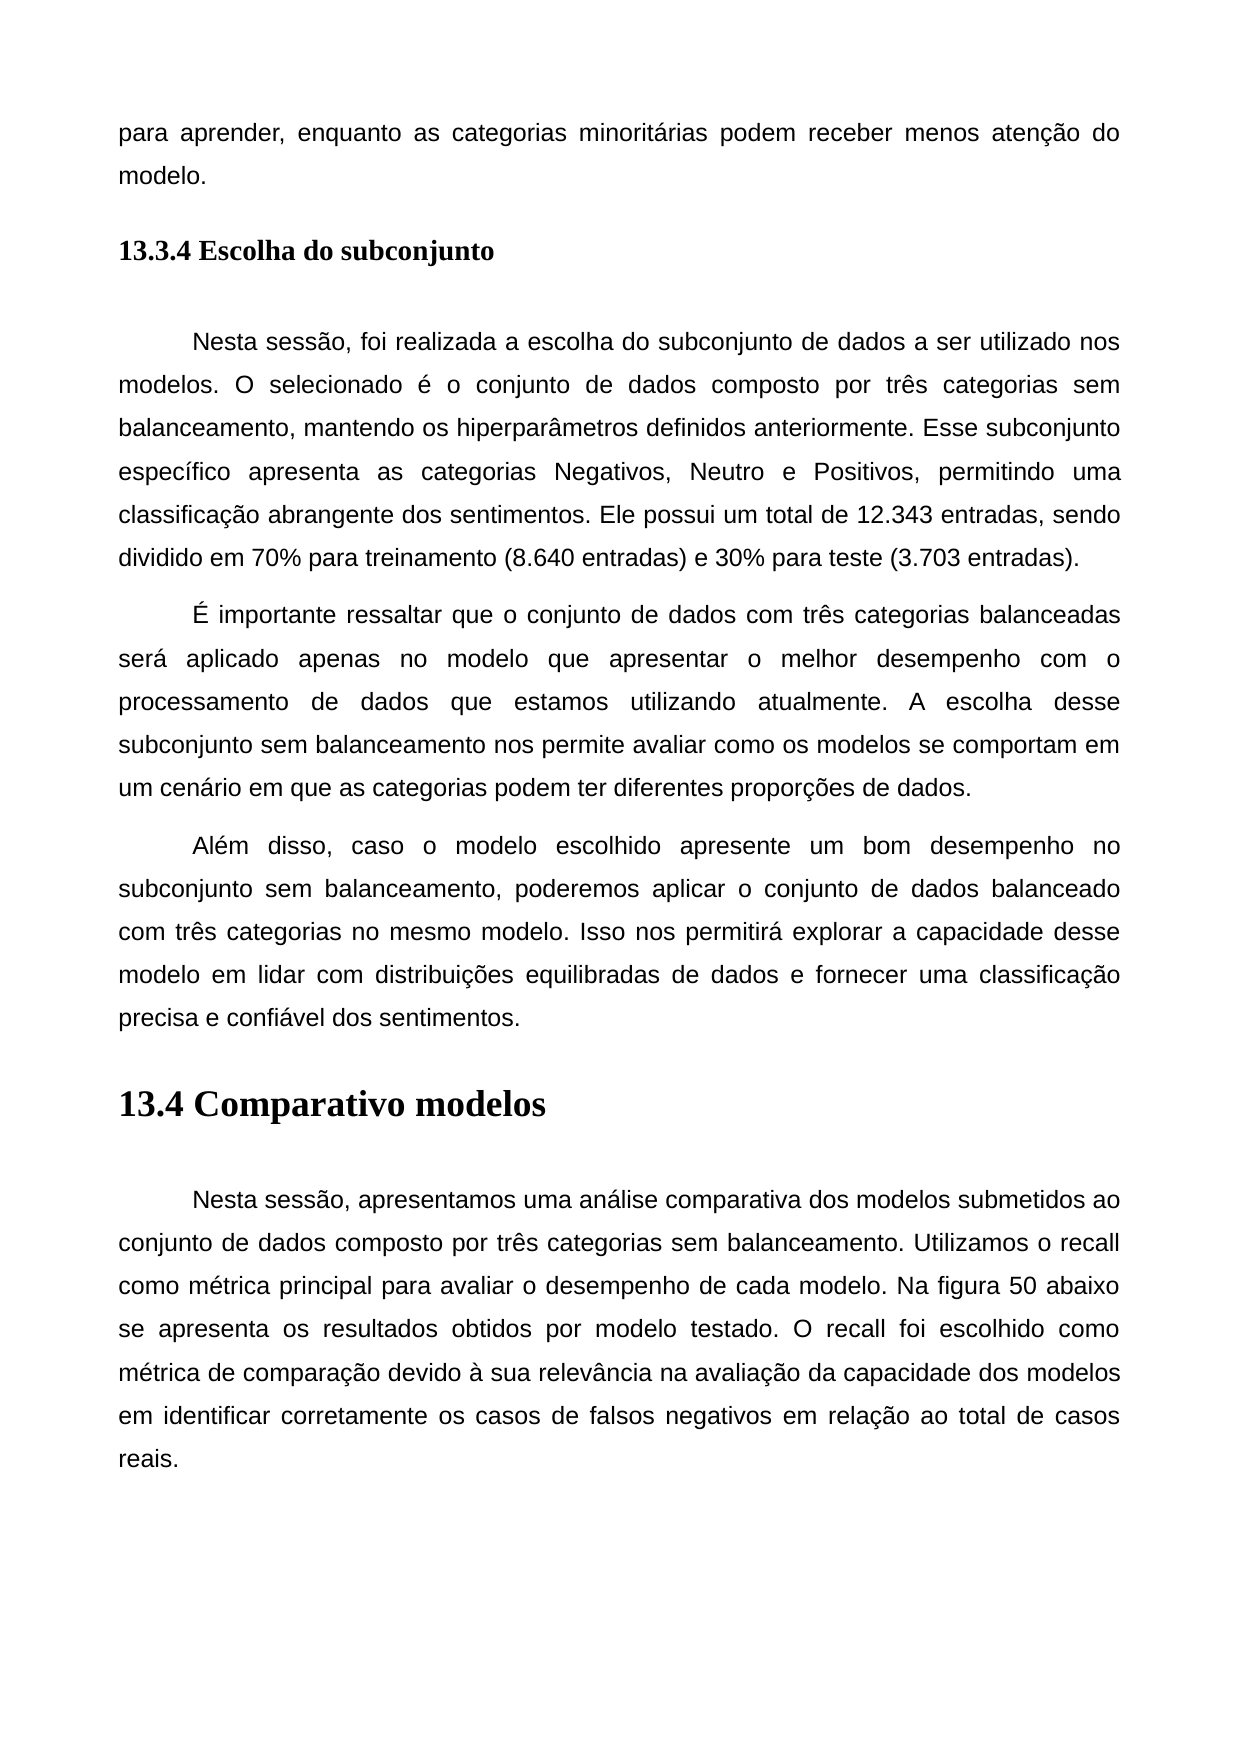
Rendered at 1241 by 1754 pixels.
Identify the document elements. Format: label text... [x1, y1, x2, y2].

text para aprender, enquanto as categorias minoritárias podem receber menos atenção do modelo. [118, 118, 1122, 190]
text É importante ressaltar que o conjunto de dados com três categorias balanceadas será aplicado apenas no modelo que apresentar o melhor desempenho com o processamento de dados que estamos utilizando atualmente. A escolha desse subconjunto sem balanceamento nos permite avaliar como os modelos se comportam em um cenário em que as categorias podem ter diferentes proporções de dados. [118, 601, 1122, 802]
text Além disso, caso o modelo escolhido apresente um bom desempenho no subconjunto sem balanceamento, poderemos aplicar o conjunto de dados balanceado com três categorias no mesmo modelo. Isso nos permitirá explorar a capacidade desse modelo em lidar com distribuições equilibradas de dados e fornecer uma classificação precisa e confiável dos sentimentos. [118, 831, 1122, 1032]
text Nesta sessão, foi realizada a escolha do subconjunto de dados a ser utilizado nos modelos. O selecionado é o conjunto de dados composto por três categorias sem balanceamento, mantendo os hiperparâmetros definidos anteriormente. Esse subconjunto específico apresenta as categorias Negativos, Neutro e Positivos, permitindo uma classificação abrangente dos sentimentos. Ele possui um total de 12.343 entradas, sendo dividido em 70% para treinamento (8.640 entradas) e 30% para teste (3.703 entradas). [118, 327, 1122, 572]
text Nesta sessão, apresentamos uma análise comparativa dos modelos submetidos ao conjunto de dados composto por três categorias sem balanceamento. Utilizamos o recall como métrica principal para avaliar o desempenho de cada modelo. Na figura 50 abaixo se apresenta os resultados obtidos por modelo testado. O recall foi escolhido como métrica de comparação devido à sua relevância na avaliação da capacidade dos modelos em identificar corretamente os casos de falsos negativos em relação ao total de casos reais. [118, 1185, 1122, 1472]
subtitle 13.4 Comparativo modelos [118, 1082, 1122, 1125]
subtitle 13.3.4 Escolha do subconjunto [118, 233, 1122, 267]
